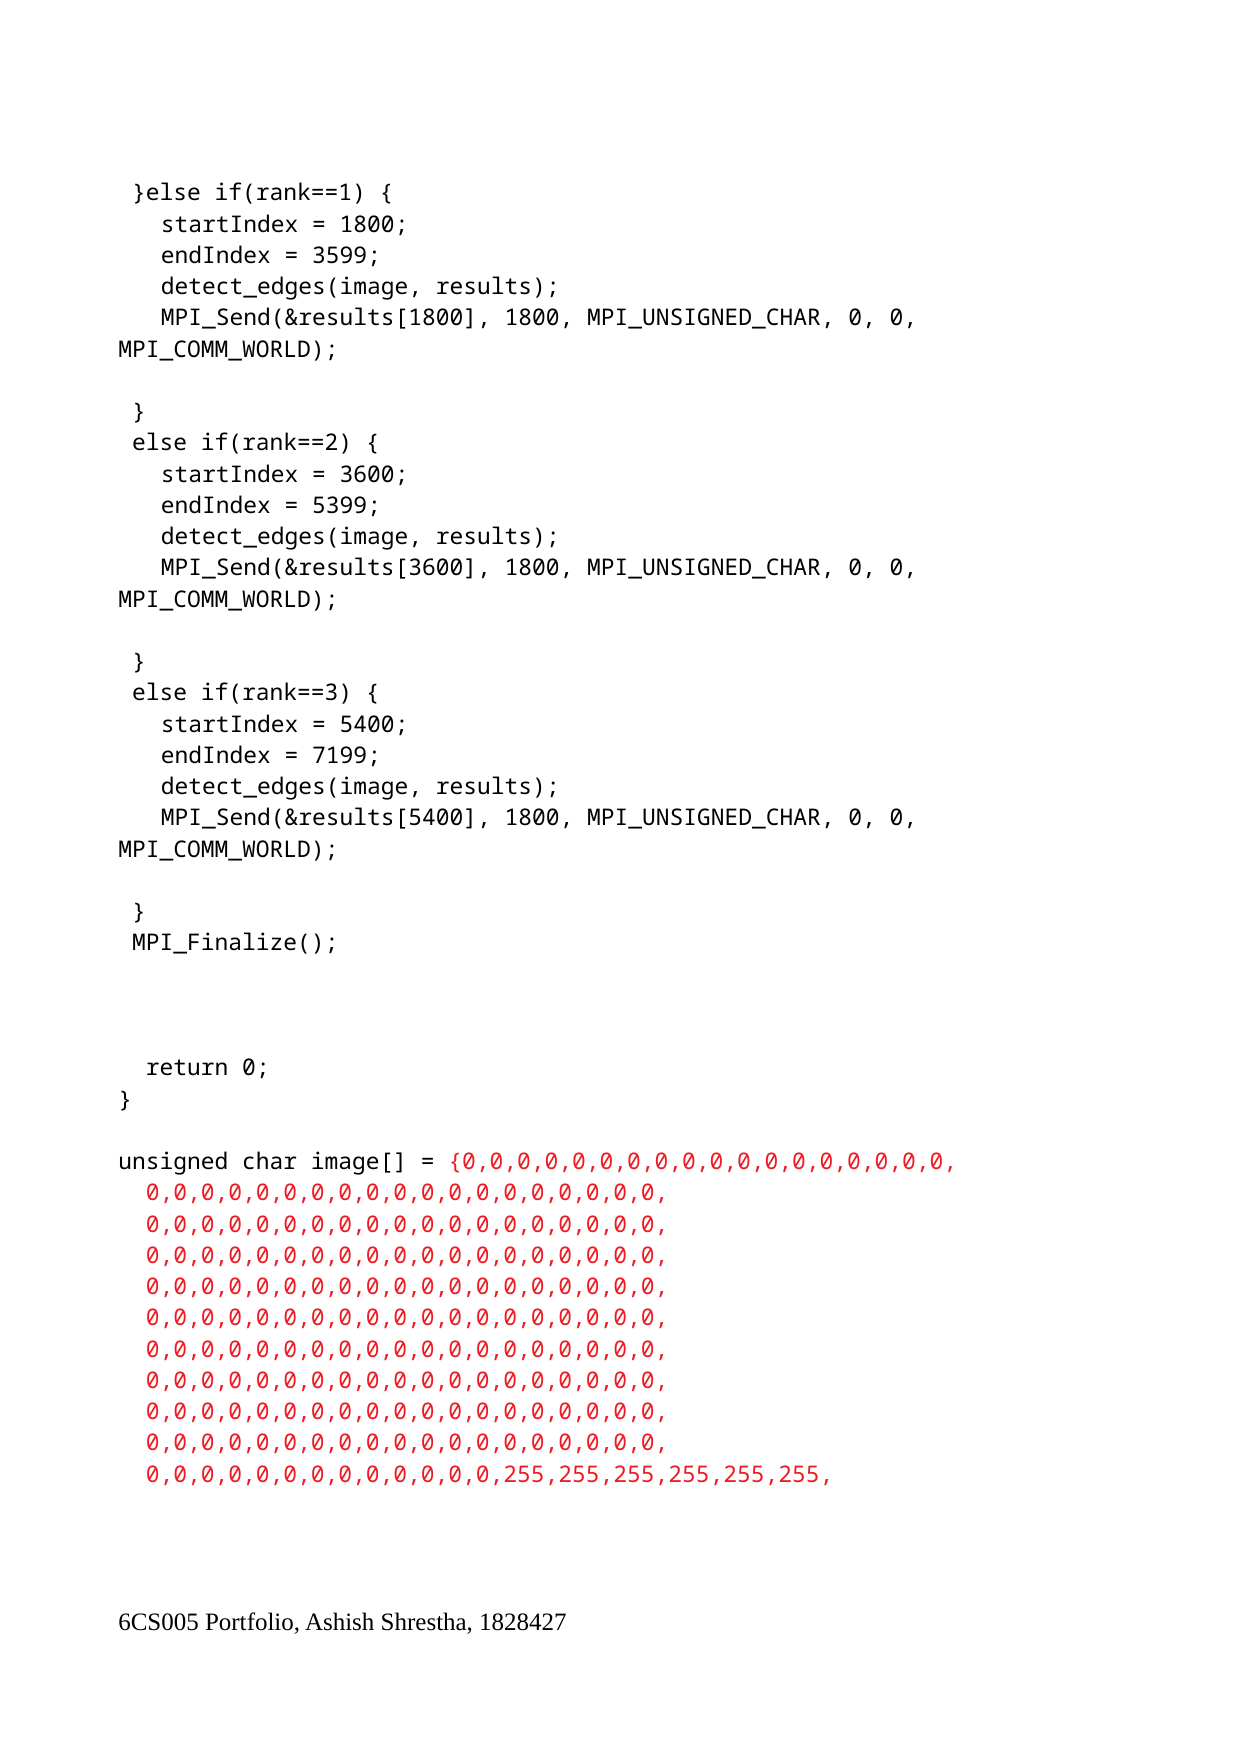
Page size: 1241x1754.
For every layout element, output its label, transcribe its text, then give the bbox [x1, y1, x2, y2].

text 0,0,0,0,0,0,0,0,0,0,0,0,0,0,0,0,0,0,0, [118, 1333, 1122, 1364]
text else if(rank==3) { [118, 676, 1122, 708]
text MPI_Send(&results[1800], 1800, MPI_UNSIGNED_CHAR, 0, 0, MPI_COMM_WORLD); [118, 301, 1122, 364]
text endIndex = 7199; [118, 739, 1122, 770]
text 0,0,0,0,0,0,0,0,0,0,0,0,0,0,0,0,0,0,0, [118, 1364, 1122, 1395]
text 0,0,0,0,0,0,0,0,0,0,0,0,0,0,0,0,0,0,0, [118, 1239, 1122, 1270]
text 0,0,0,0,0,0,0,0,0,0,0,0,0,255,255,255,255,255,255, [118, 1458, 1122, 1489]
text startIndex = 3600; [118, 458, 1122, 489]
text 0,0,0,0,0,0,0,0,0,0,0,0,0,0,0,0,0,0,0, [118, 1301, 1122, 1333]
text unsigned char image[] = {0,0,0,0,0,0,0,0,0,0,0,0,0,0,0,0,0,0, [118, 1145, 1122, 1176]
text MPI_Send(&results[3600], 1800, MPI_UNSIGNED_CHAR, 0, 0, MPI_COMM_WORLD); [118, 551, 1122, 614]
text 0,0,0,0,0,0,0,0,0,0,0,0,0,0,0,0,0,0,0, [118, 1270, 1122, 1301]
text } [118, 1083, 1122, 1114]
text return 0; [118, 1051, 1122, 1083]
text } [118, 645, 1122, 676]
text MPI_Send(&results[5400], 1800, MPI_UNSIGNED_CHAR, 0, 0, MPI_COMM_WORLD); [118, 801, 1122, 864]
text startIndex = 1800; [118, 208, 1122, 239]
text } [118, 895, 1122, 926]
text detect_edges(image, results); [118, 520, 1122, 551]
text MPI_Finalize(); [118, 926, 1122, 958]
text 0,0,0,0,0,0,0,0,0,0,0,0,0,0,0,0,0,0,0, [118, 1176, 1122, 1208]
text 0,0,0,0,0,0,0,0,0,0,0,0,0,0,0,0,0,0,0, [118, 1208, 1122, 1239]
text endIndex = 3599; [118, 239, 1122, 270]
text }else if(rank==1) { [118, 176, 1122, 208]
text else if(rank==2) { [118, 426, 1122, 458]
text detect_edges(image, results); [118, 770, 1122, 801]
text 0,0,0,0,0,0,0,0,0,0,0,0,0,0,0,0,0,0,0, [118, 1426, 1122, 1458]
text startIndex = 5400; [118, 708, 1122, 739]
text } [118, 395, 1122, 426]
text detect_edges(image, results); [118, 270, 1122, 301]
text endIndex = 5399; [118, 489, 1122, 520]
text 0,0,0,0,0,0,0,0,0,0,0,0,0,0,0,0,0,0,0, [118, 1395, 1122, 1426]
